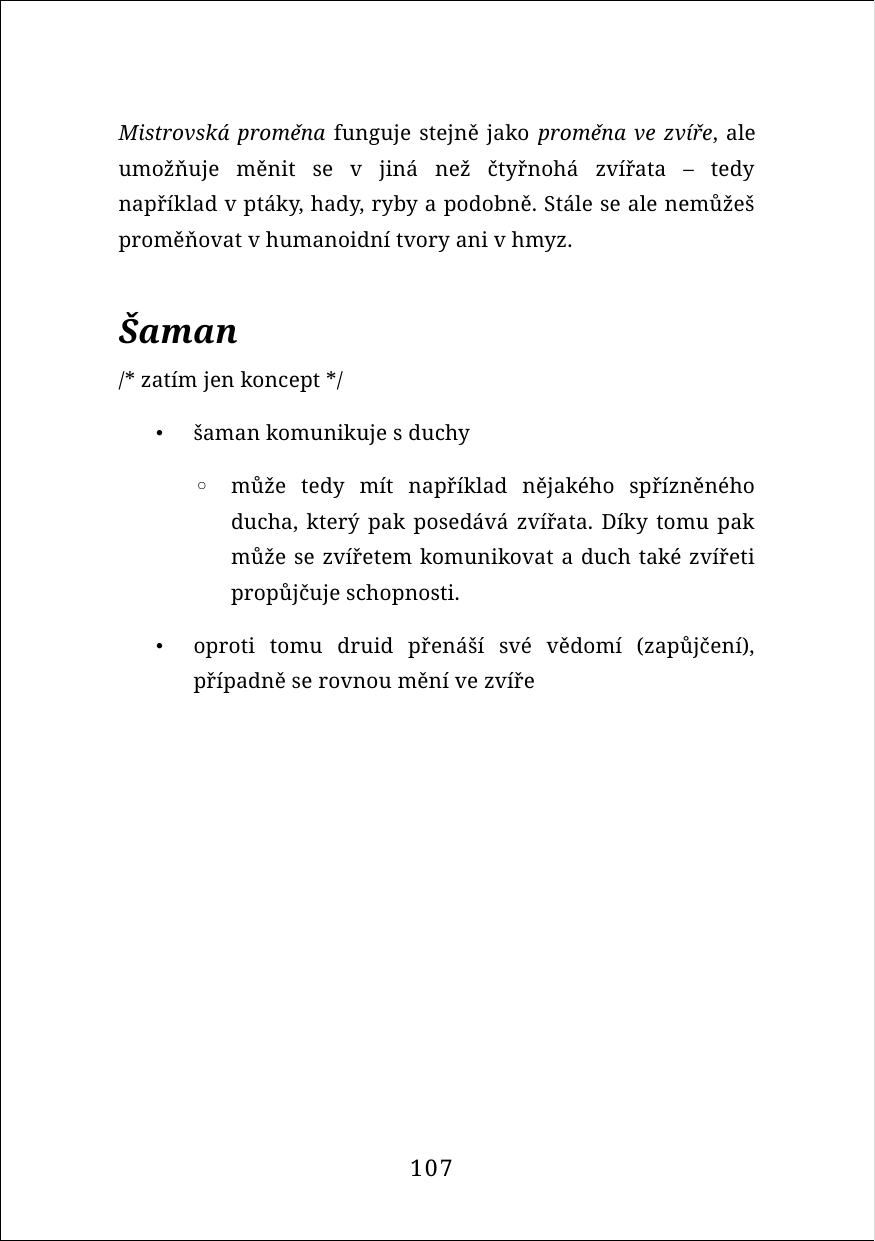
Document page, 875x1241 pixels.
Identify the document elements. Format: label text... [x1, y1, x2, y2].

list může tedy mít například nějakého spřízněného ducha, který pak posedává zvířata. Díky tomu pak může se zvířetem komunikovat a duch také zvířeti propůjčuje schopnosti. [193, 471, 756, 606]
text /* zatím jen koncept */ [118, 365, 756, 393]
list šaman komunikuje s duchy [156, 418, 756, 446]
subtitle Šaman [118, 308, 756, 353]
list oproti tomu druid přenáší své vědomí (zapůjčení), případně se rovnou mění ve zvíře [156, 631, 756, 695]
text Mistrovská proměna funguje stejně jako proměna ve zvíře, ale umožňuje měnit se v jiná než čtyřnohá zvířata – tedy například v ptáky, hady, ryby a podobně. Stále se ale nemůžeš proměňovat v humanoidní tvory ani v hmyz. [118, 118, 756, 253]
